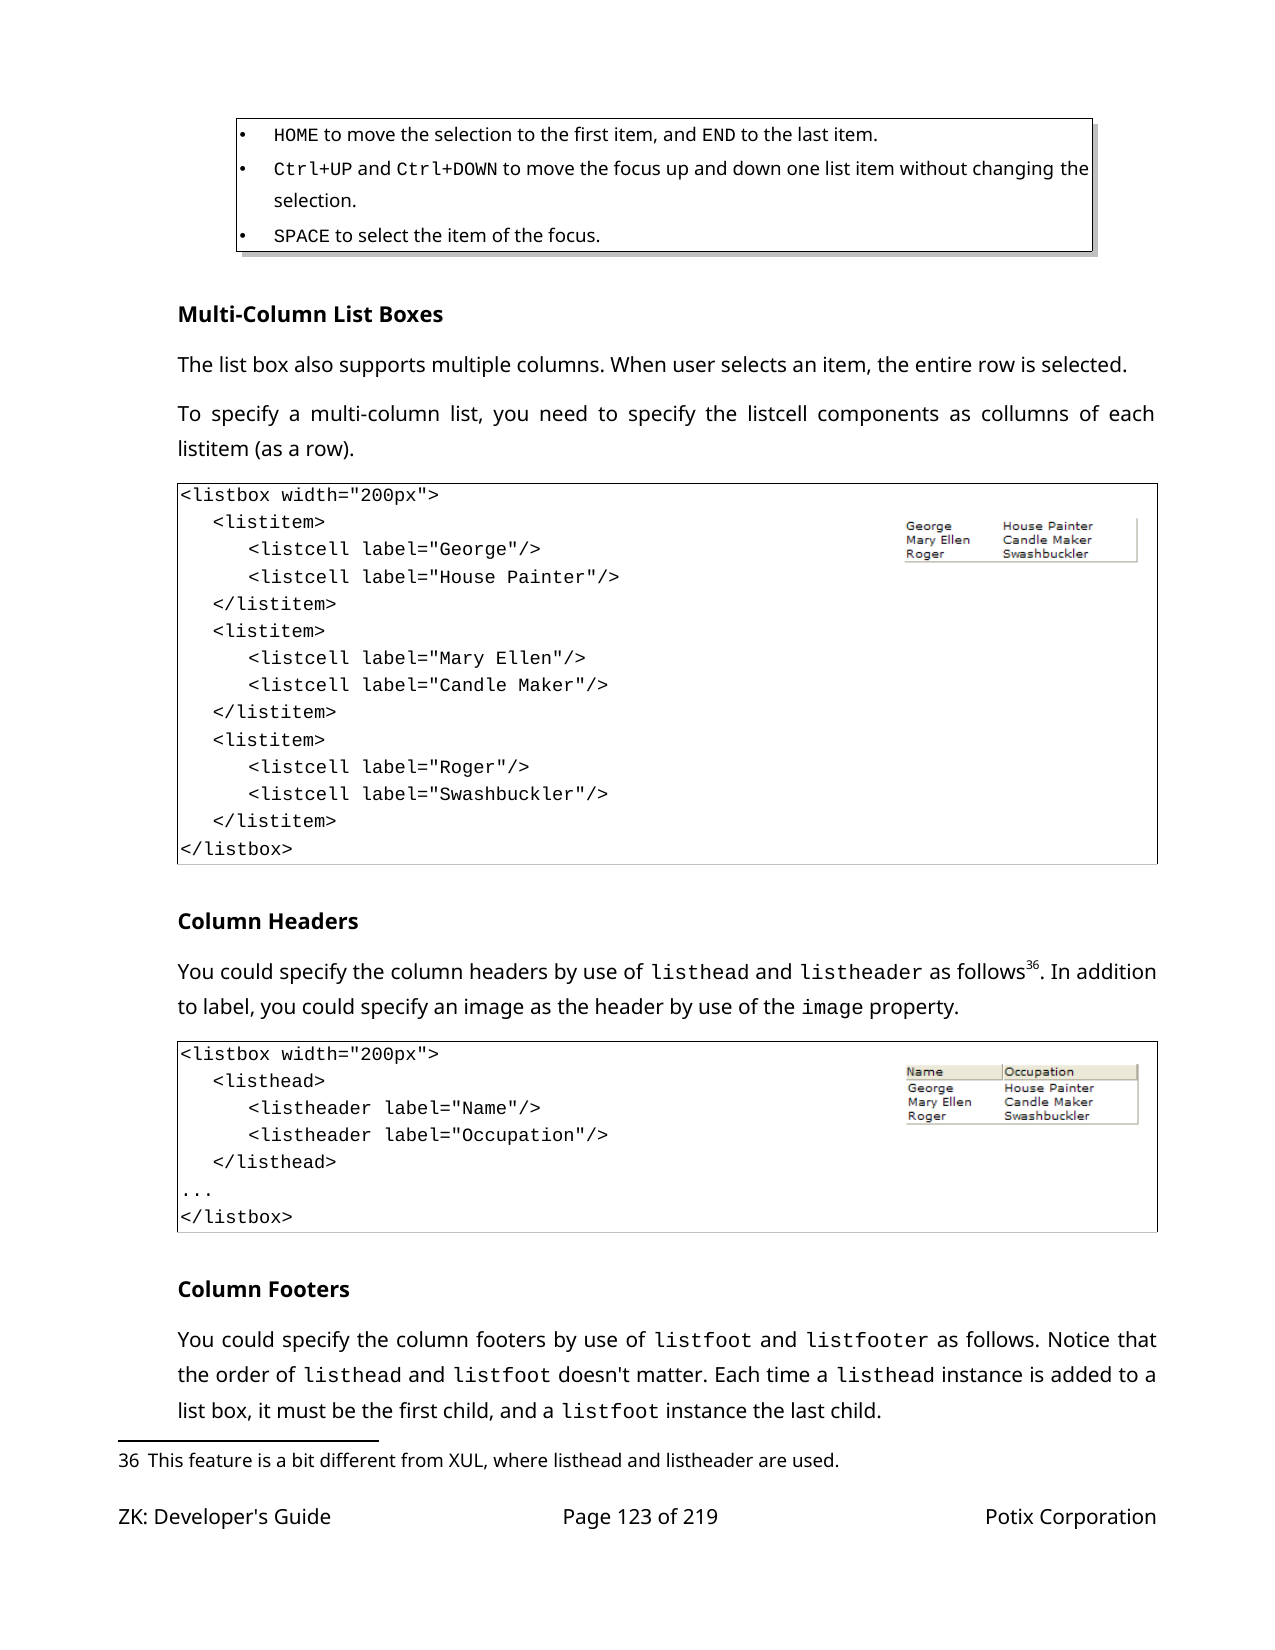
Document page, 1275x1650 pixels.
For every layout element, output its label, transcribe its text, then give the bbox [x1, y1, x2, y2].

text [1141, 1069, 1157, 1093]
text </listitem> [178, 809, 1157, 833]
subtitle Column Headers [177, 906, 1157, 936]
text </listitem> [178, 700, 1157, 725]
text <listitem> [178, 728, 1157, 752]
text </listbox> [178, 836, 1157, 864]
text To specify a multi-column list, you need to specify the listcell components as collumns of each listitem (as a row). [177, 399, 1157, 462]
text This feature is a bit different from XUL, where listhead and listheader are used. [118, 1447, 1157, 1473]
text <listhead> [178, 1069, 902, 1093]
text </listitem> [178, 592, 1157, 616]
text ... [178, 1177, 1157, 1202]
text <listcell label="Candle Maker"/> [178, 673, 1157, 697]
picture [899, 515, 1139, 566]
subtitle Column Footers [177, 1274, 1157, 1304]
text You could specify the column footers by use of listfoot and listfooter as follows. Notice that the order of listhead and listfoot doesn't matter. Each time a listhead instance is added to a list box, it must be the first child, and a listfoot instance the last child. [177, 1325, 1157, 1424]
picture [902, 1063, 1141, 1127]
text <listitem> [178, 619, 1157, 643]
text <listcell label="Mary Ellen"/> [178, 646, 1157, 670]
subtitle Multi-Column List Boxes [177, 299, 1157, 329]
text <listbox width="200px"> [178, 484, 1157, 507]
text <listheader label="Occupation"/> [178, 1123, 1157, 1147]
text <listcell label="Roger"/> [178, 755, 1157, 779]
text <listheader label="Name"/> [178, 1096, 902, 1120]
text </listhead> [178, 1150, 1157, 1174]
list Ctrl+UP and Ctrl+DOWN to move the focus up and down one list item without changing the selection. [237, 153, 1092, 213]
text <listbox width="200px"> [178, 1042, 1157, 1066]
list SPACE to select the item of the focus. [237, 219, 1092, 251]
text <listcell label="George"/> [178, 537, 899, 562]
text You could specify the column headers by use of listhead and listheader as follows. In addition to label, you could specify an image as the header by use of the image property. [177, 957, 1157, 1021]
text <listitem> [178, 510, 1157, 534]
text <listcell label="Swashbuckler"/> [178, 782, 1157, 806]
text </listbox> [178, 1204, 1157, 1232]
text <listcell label="House Painter"/> [178, 564, 1157, 589]
text The list box also supports multiple columns. When user selects an item, the entire row is selected. [177, 350, 1157, 378]
list HOME to move the selection to the first item, and END to the last item. [237, 119, 1092, 147]
